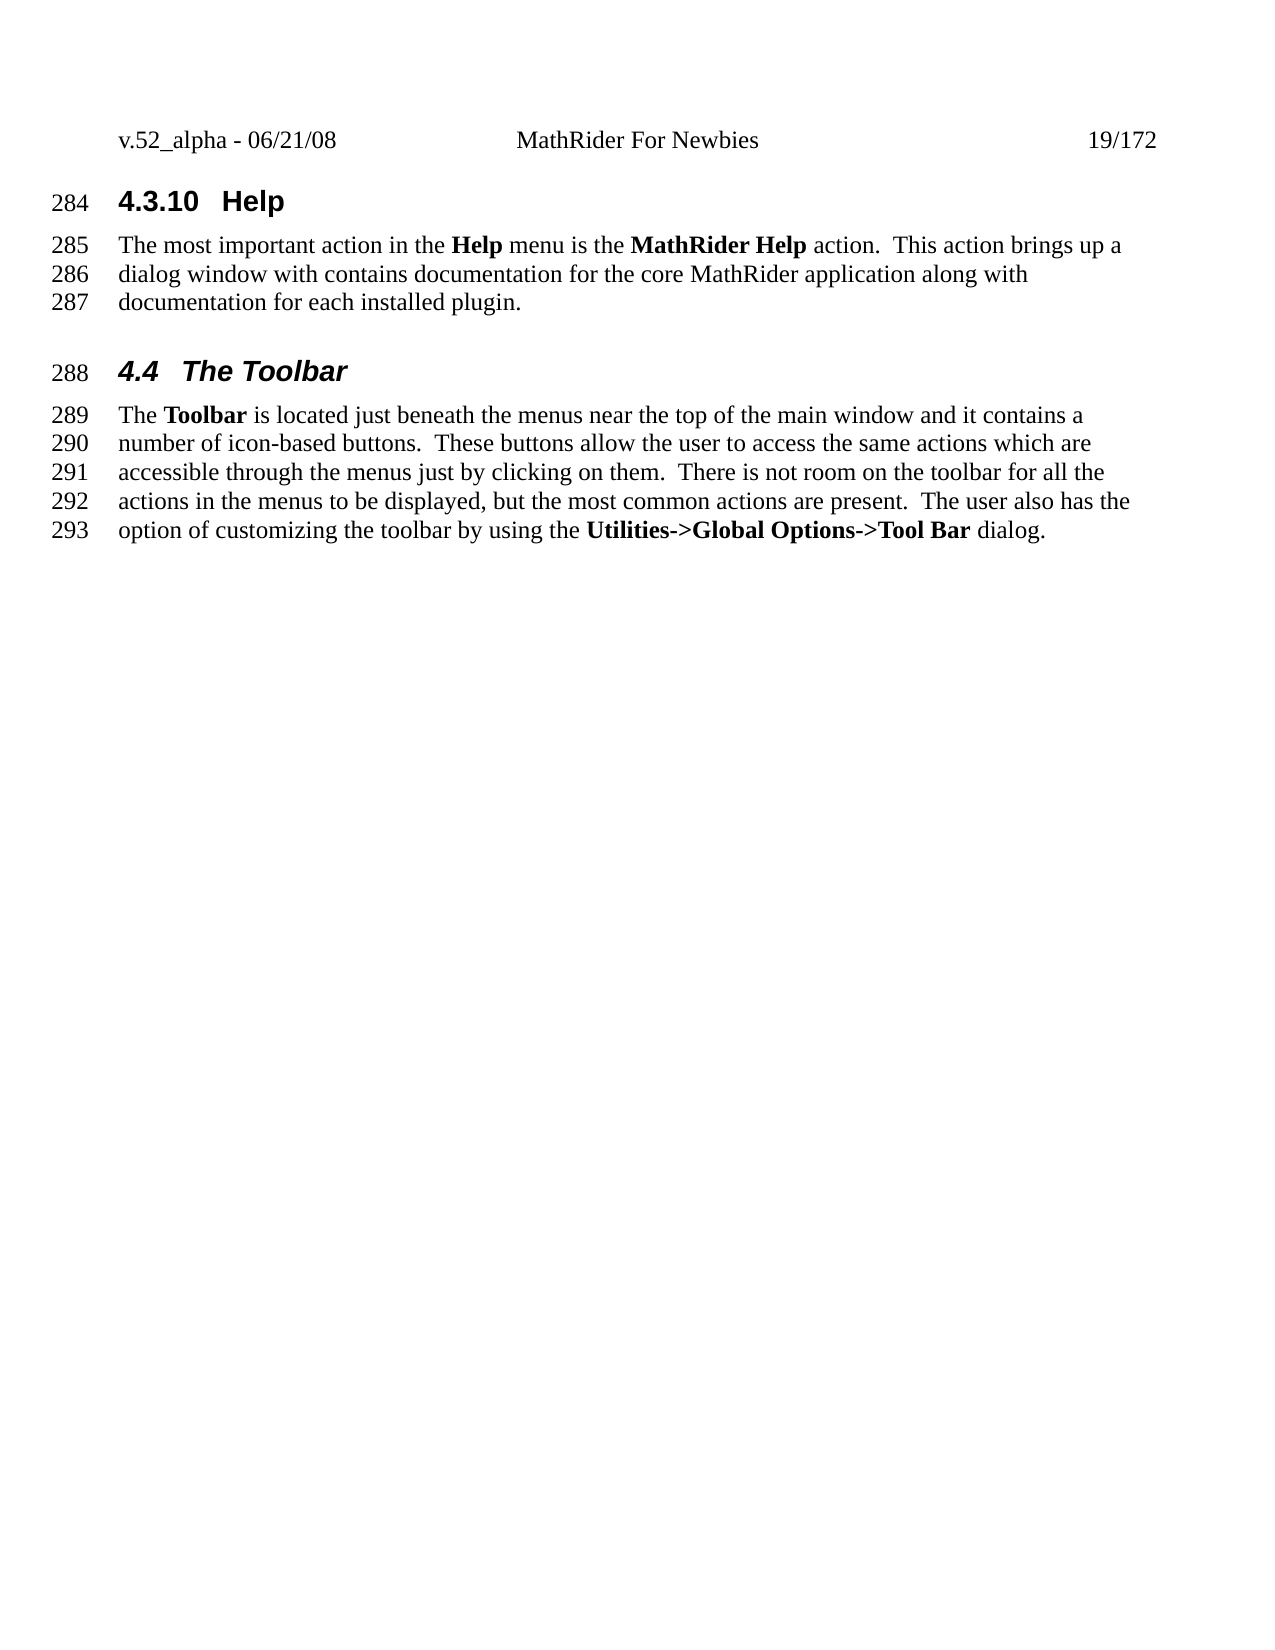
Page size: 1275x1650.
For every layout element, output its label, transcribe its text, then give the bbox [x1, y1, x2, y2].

text The most important action in the Help menu is the MathRider Help action. This action brings up a dialog window with contains documentation for the core MathRider application along with documentation for each installed plugin. [118, 230, 1157, 316]
text The Toolbar is located just beneath the menus near the top of the main window and it contains a number of icon-based buttons. These buttons allow the user to access the same actions which are accessible through the menus just by clicking on them. There is not room on the toolbar for all the actions in the menus to be displayed, but the most common actions are present. The user also has the option of customizing the toolbar by using the Utilities->Global Options->Tool Bar dialog. [118, 400, 1157, 543]
subtitle Help [118, 184, 1157, 217]
subtitle The Toolbar [118, 354, 1157, 387]
